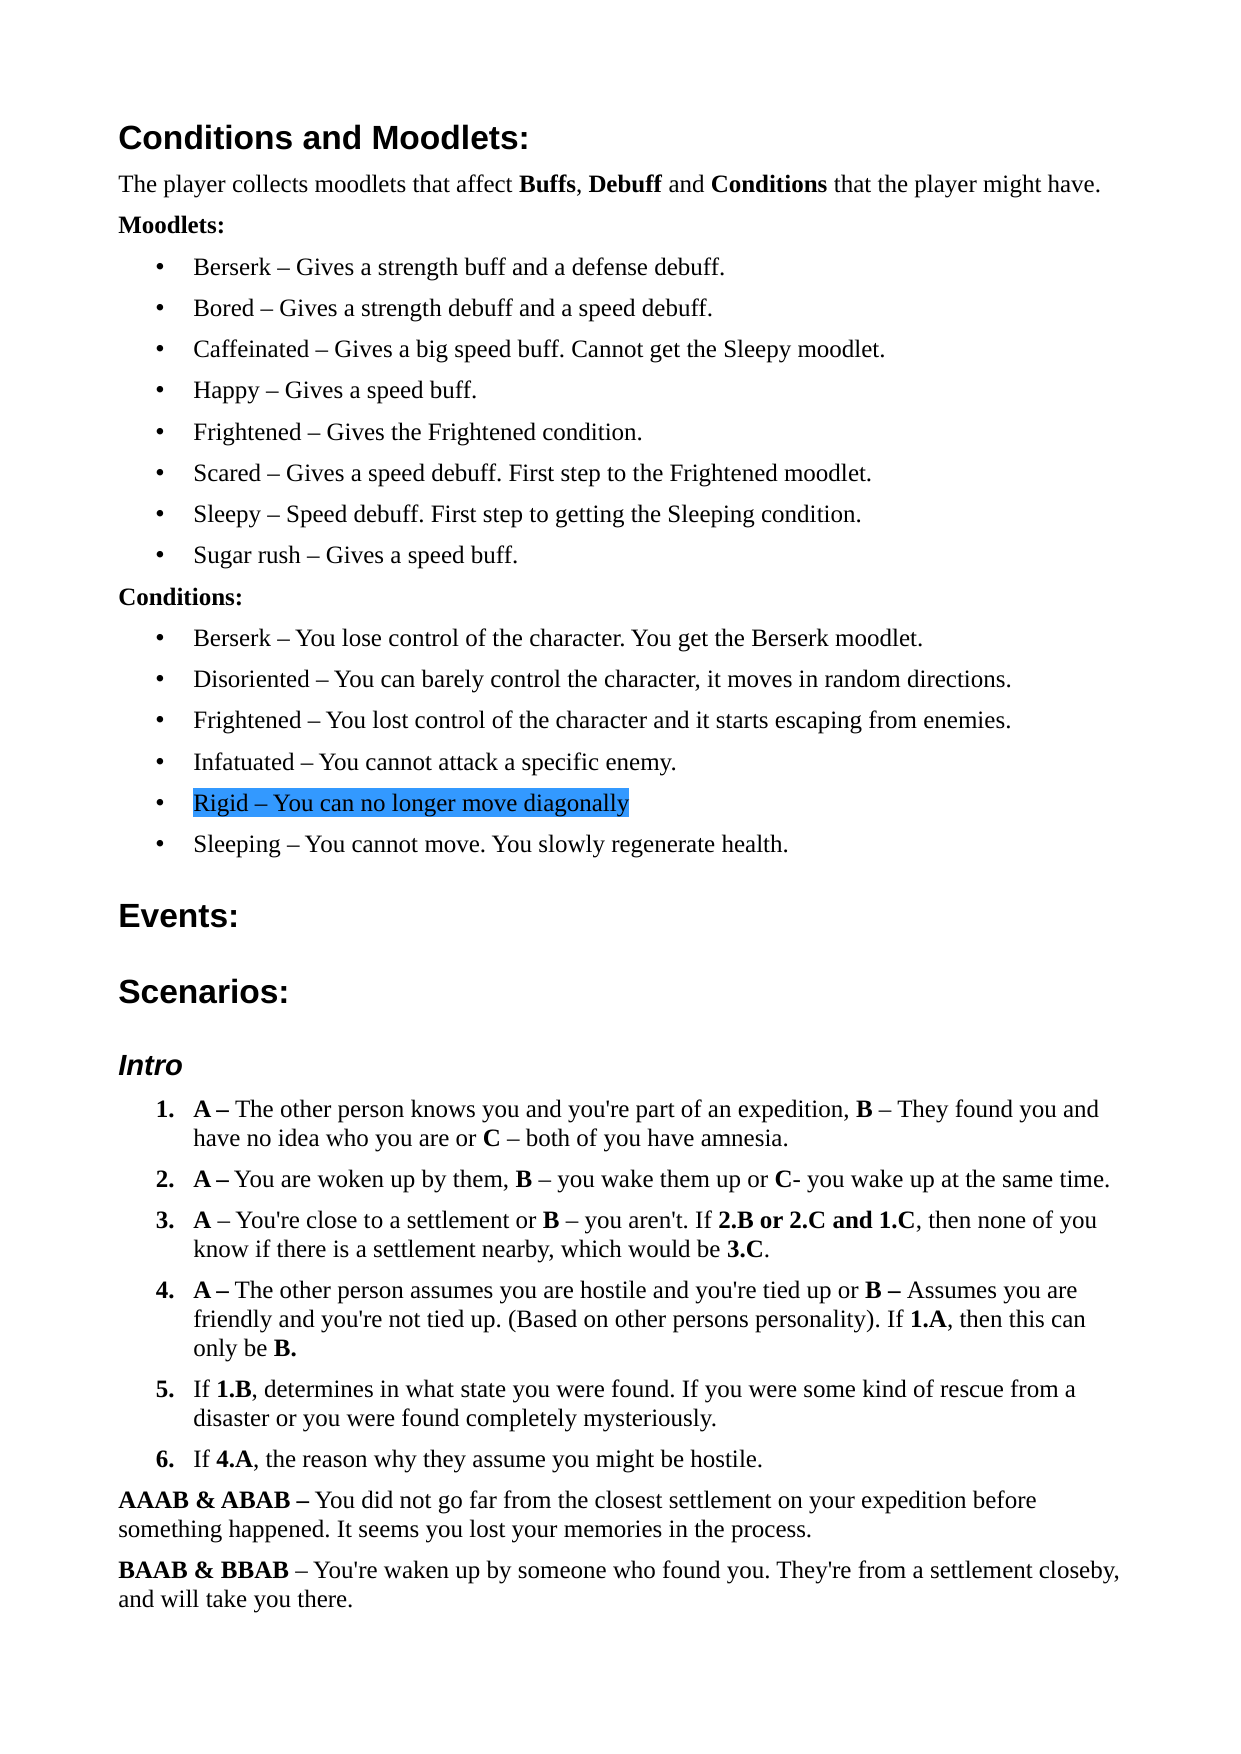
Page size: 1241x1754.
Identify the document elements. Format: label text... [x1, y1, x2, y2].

list Berserk – You lose control of the character. You get the Berserk moodlet. [156, 623, 1122, 652]
subtitle Scenarios: [118, 972, 1122, 1010]
text Conditions: [118, 582, 1122, 611]
list If 4.A, the reason why they assume you might be hostile. [156, 1444, 1122, 1473]
list Scared – Gives a speed debuff. First step to the Frightened moodlet. [156, 458, 1122, 487]
list If 1.B, determines in what state you were found. If you were some kind of rescue from a disaster or you were found completely mysteriously. [156, 1374, 1122, 1431]
subtitle Conditions and Moodlets: [118, 118, 1122, 157]
subtitle Events: [118, 896, 1122, 934]
text Moodlets: [118, 211, 1122, 239]
list Frightened – You lost control of the character and it starts escaping from enemies. [156, 706, 1122, 734]
list Sleeping – You cannot move. You slowly regenerate health. [156, 829, 1122, 858]
list Bored – Gives a strength debuff and a speed debuff. [156, 293, 1122, 322]
list Happy – Gives a speed buff. [156, 376, 1122, 404]
list Sugar rush – Gives a speed buff. [156, 541, 1122, 569]
list Frightened – Gives the Frightened condition. [156, 417, 1122, 446]
list Infatuated – You cannot attack a specific enemy. [156, 747, 1122, 776]
text AAAB & ABAB – You did not go far from the closest settlement on your expedition before something happened. It seems you lost your memories in the process. [118, 1485, 1122, 1543]
list Disoriented – You can barely control the character, it moves in random directions. [156, 664, 1122, 693]
list A – The other person knows you and you're part of an expedition, B – They found you and have no idea who you are or C – both of you have amnesia. [156, 1094, 1122, 1151]
list A – You're close to a settlement or B – you aren't. If 2.B or 2.C and 1.C, then none of you know if there is a settlement nearby, which would be 3.C. [156, 1205, 1122, 1263]
text The player collects moodlets that affect Buffs, Debuff and Conditions that the player might have. [118, 169, 1122, 198]
list Berserk – Gives a strength buff and a defense debuff. [156, 252, 1122, 281]
subtitle Intro [118, 1048, 1122, 1081]
list Sleepy – Speed debuff. First step to getting the Sleeping condition. [156, 499, 1122, 528]
list Caffeinated – Gives a big speed buff. Cannot get the Sleepy moodlet. [156, 334, 1122, 363]
list Rigid – You can no longer move diagonally [156, 788, 1122, 817]
list A – You are woken up by them, B – you wake them up or C- you wake up at the same time. [156, 1164, 1122, 1193]
list A – The other person assumes you are hostile and you're tied up or B – Assumes you are friendly and you're not tied up. (Based on other persons personality). If 1.A, then this can only be B. [156, 1275, 1122, 1361]
text BAAB & BBAB – You're waken up by someone who found you. They're from a settlement closeby, and will take you there. [118, 1555, 1122, 1613]
